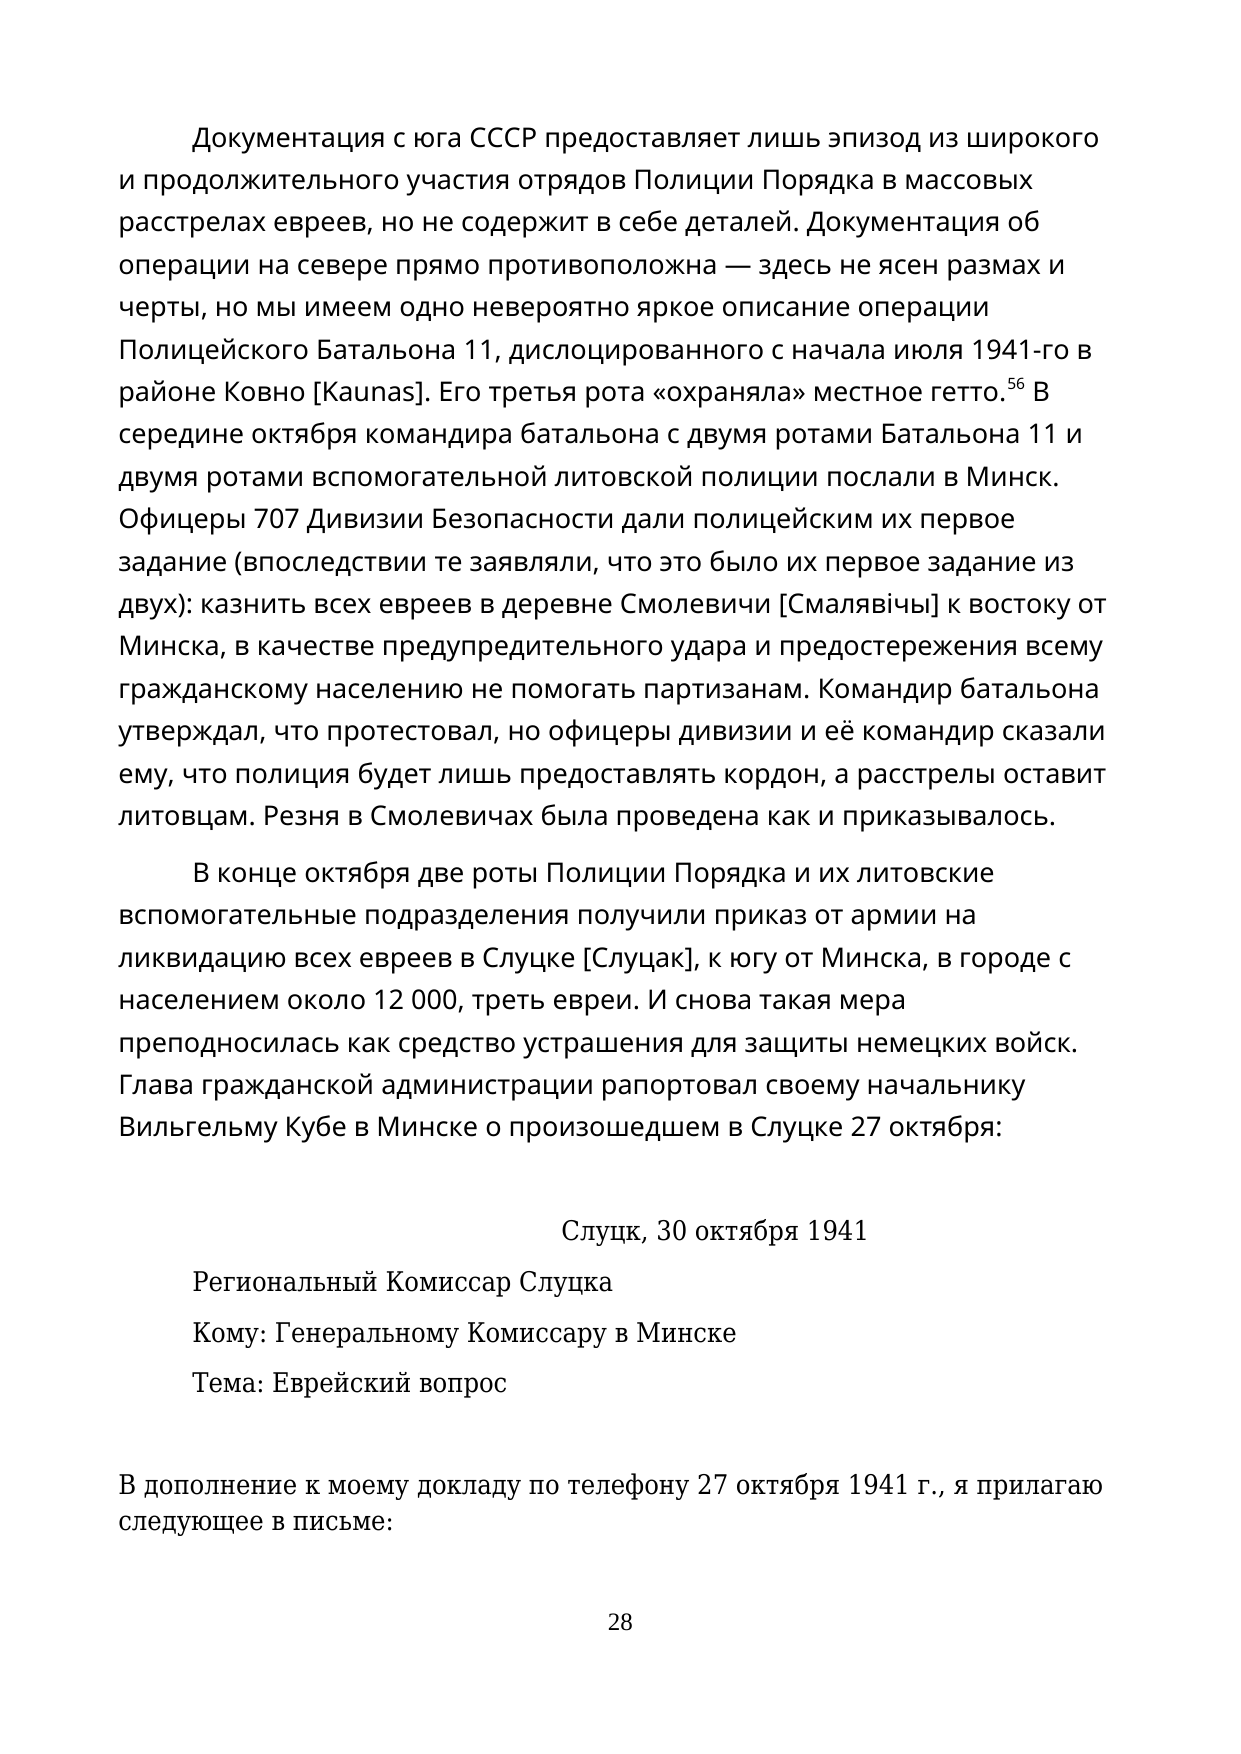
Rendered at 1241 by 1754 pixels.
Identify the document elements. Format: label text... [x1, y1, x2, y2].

text В конце октября две роты Полиции Порядка и их литовские вспомогательные подразделения получили приказ от армии на ликвидацию всех евреев в Слуцке [Слуцак], к югу от Минска, в городе с населением около 12 000, треть евреи. И снова такая мера преподносилась как средство устрашения для защиты немецких войск. Глава гражданской администрации рапортовал своему начальнику Вильгельму Кубе в Минске о произошедшем в Слуцке 27 октября: [118, 853, 1122, 1145]
text Кому: Генеральному Комиссару в Минске [118, 1317, 1122, 1348]
text Тема: Еврейский вопрос [118, 1368, 1122, 1399]
text Слуцк, 30 октября 1941 [118, 1215, 1122, 1247]
text Документация с юга СССР предоставляет лишь эпизод из широкого и продолжительного участия отрядов Полиции Порядка в массовых расстрелах евреев, но не содержит в себе деталей. Документация об операции на севере прямо противоположна — здесь не ясен размах и черты, но мы имеем одно невероятно яркое описание операции Полицейского Батальона 11, дислоцированного с начала июля 1941-го в районе Ковно [Kaunas]. Его третья рота «охраняла» местное гетто. В середине октября командира батальона с двумя ротами Батальона 11 и двумя ротами вспомогательной литовской полиции послали в Минск. Офицеры 707 Дивизии Безопасности дали полицейским их первое задание (впоследствии те заявляли, что это было их первое задание из двух): казнить всех евреев в деревне Смолевичи [Смалявічы] к востоку от Минска, в качестве предупредительного удара и предостережения всему гражданскому населению не помогать партизанам. Командир батальона утверждал, что протестовал, но офицеры дивизии и её командир сказали ему, что полиция будет лишь предоставлять кордон, а расстрелы оставит литовцам. Резня в Смолевичах была проведена как и приказывалось. [118, 118, 1122, 833]
text Региональный Комиссар Слуцка [118, 1266, 1122, 1298]
text В дополнение к моему докладу по телефону 27 октября 1941 г., я прилагаю следующее в письме: [118, 1469, 1122, 1537]
